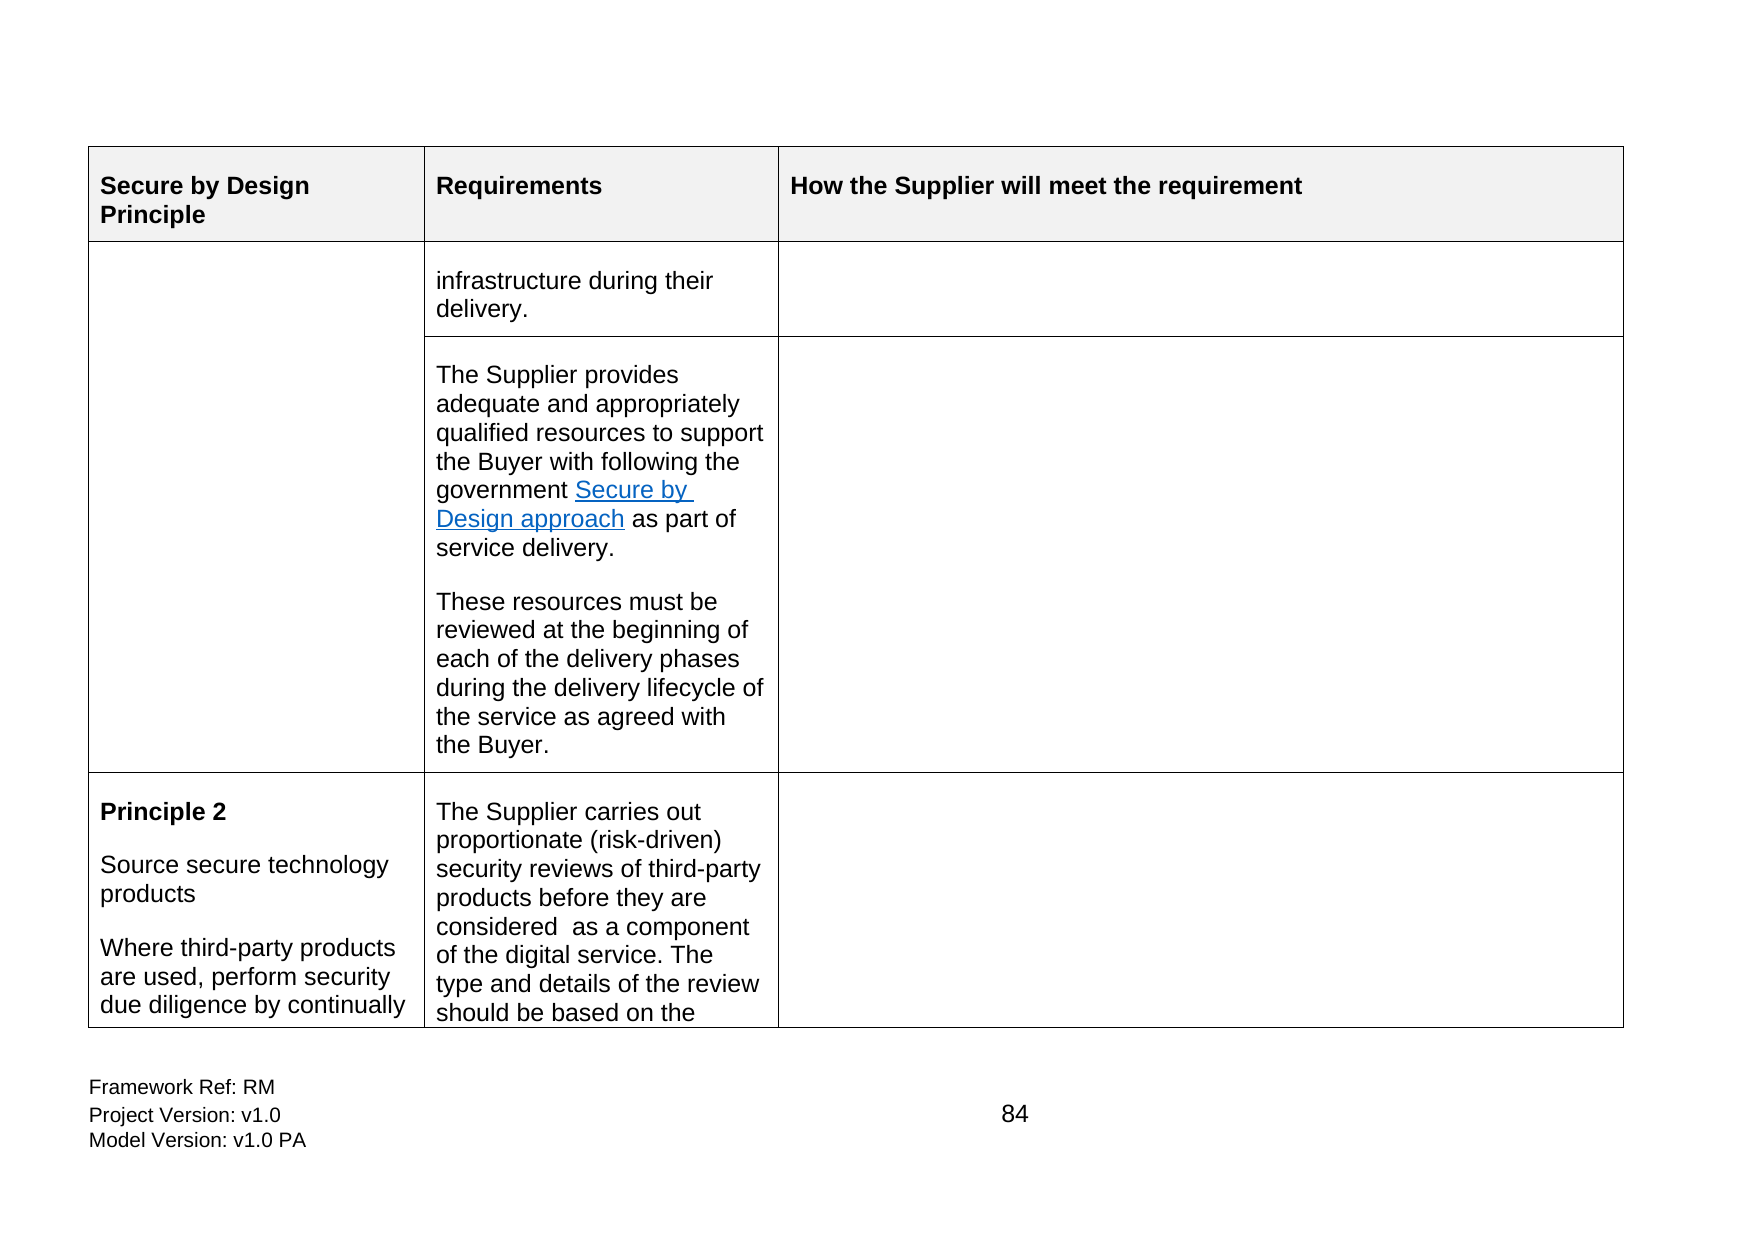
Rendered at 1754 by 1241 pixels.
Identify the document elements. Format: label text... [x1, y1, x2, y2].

table_cell [779, 773, 1623, 1027]
table_cell The Supplier carries out proportionate (risk-driven) security reviews of third-party products before they are considered as a component of the digital service. The type and details of the review should be based on the [425, 773, 778, 1027]
table_cell [89, 242, 424, 772]
table_cell [779, 242, 1623, 336]
table_cell The Supplier provides adequate and appropriately qualified resources to support the Buyer with following the government Secure by Design approach as part of service delivery. These resources must be reviewed at the beginning of each of the delivery phases during the delivery lifecycle of the service as agreed with the Buyer. [425, 337, 778, 772]
table_cell [779, 337, 1623, 772]
table_header Requirements [425, 147, 778, 241]
table_header How the Supplier will meet the requirement [779, 147, 1623, 241]
table_header Secure by Design Principle [89, 147, 424, 241]
table_cell Principle 2 Source secure technology products Where third-party products are used, perform security due diligence by continually [89, 773, 424, 1027]
table_cell infrastructure during their delivery. [425, 242, 778, 336]
